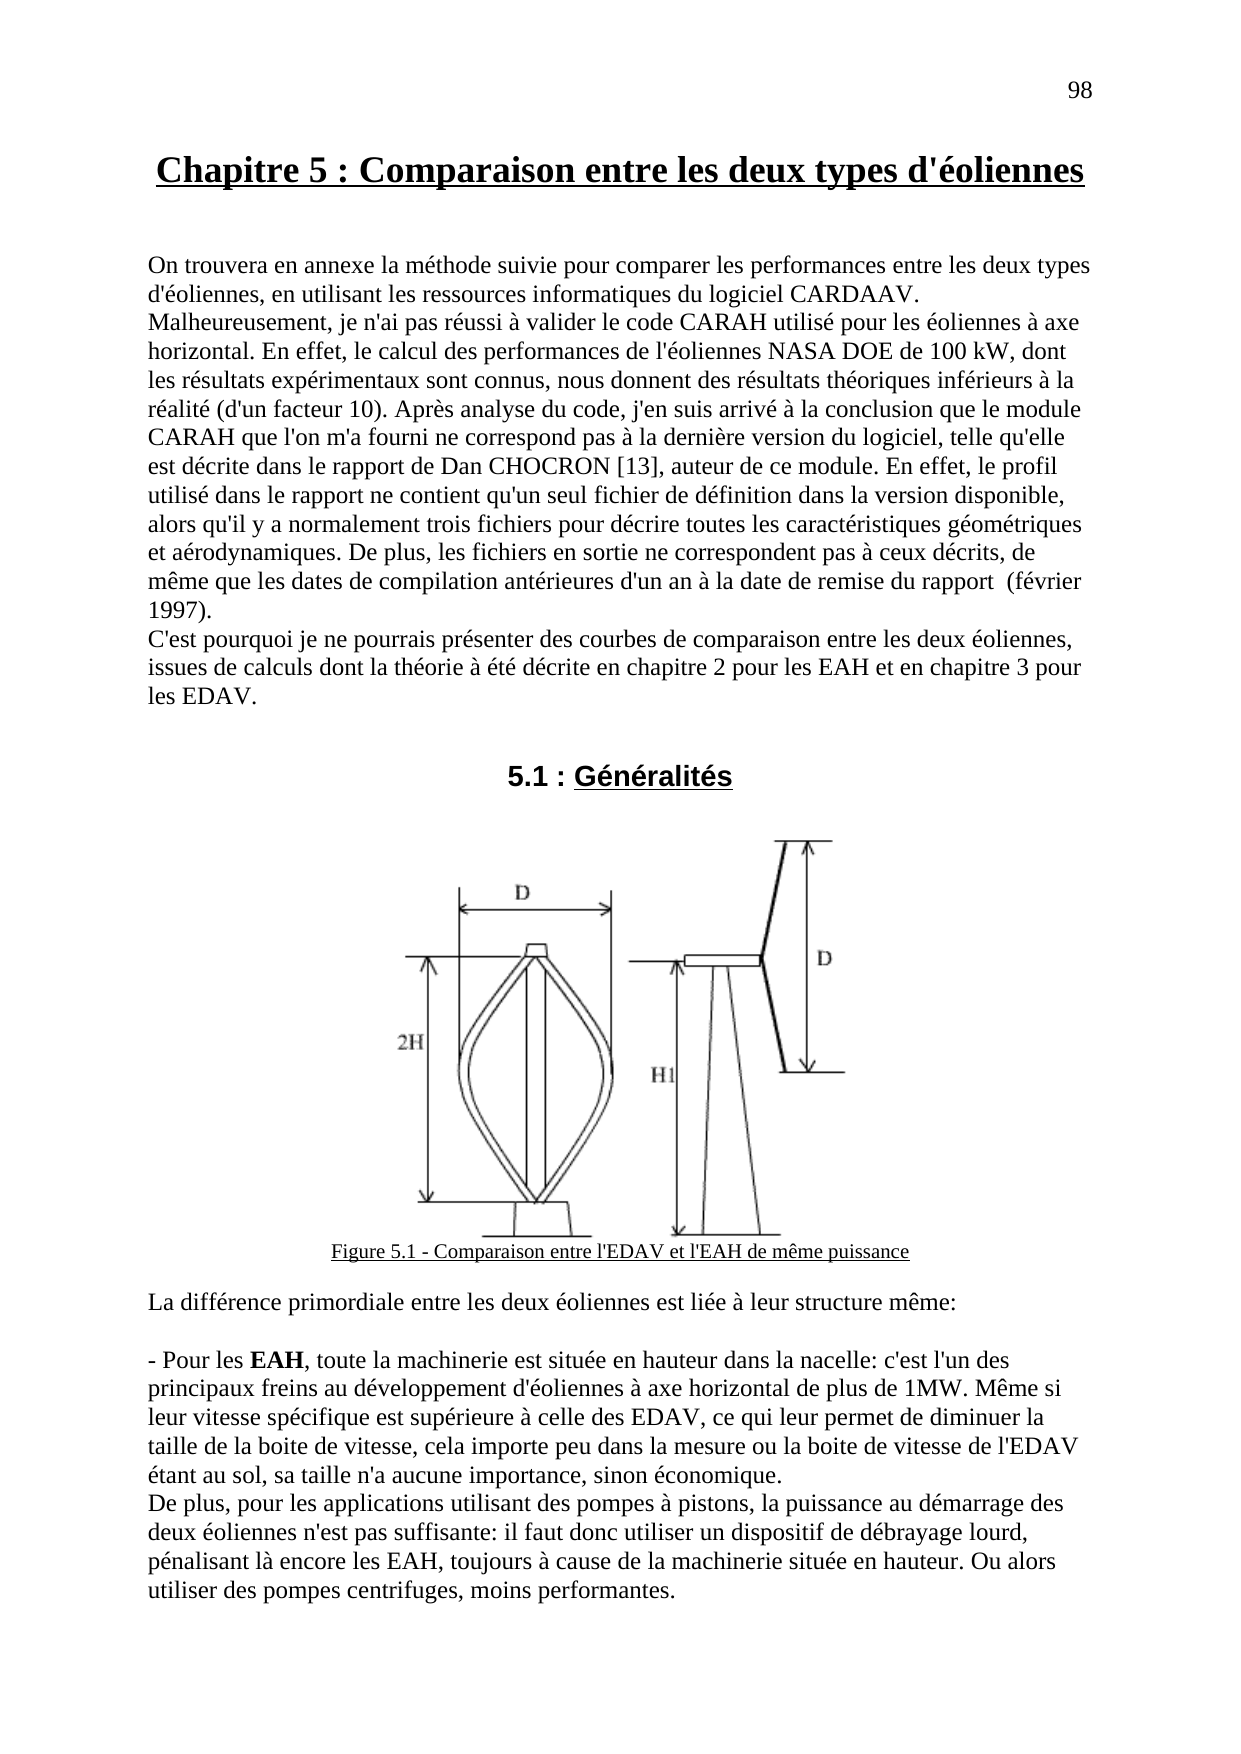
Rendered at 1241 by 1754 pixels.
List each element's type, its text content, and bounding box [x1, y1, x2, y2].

picture [393, 839, 847, 1239]
text - Pour les EAH, toute la machinerie est située en hauteur dans la nacelle: c'est l'un des principaux freins au développement d'éoliennes à axe horizontal de plus de 1MW. Même si leur vitesse spécifique est supérieure à celle des EDAV, ce qui leur permet de diminuer la taille de la boite de vitesse, cela importe peu dans la mesure ou la boite de vitesse de l'EDAV étant au sol, sa taille n'a aucune importance, sinon économique. De plus, pour les applications utilisant des pompes à pistons, la puissance au démarrage des deux éoliennes n'est pas suffisante: il faut donc utiliser un dispositif de débrayage lourd, pénalisant là encore les EAH, toujours à cause de la machinerie située en hauteur. Ou alors utiliser des pompes centrifuges, moins performantes. [148, 1316, 1092, 1603]
text La différence primordiale entre les deux éoliennes est liée à leur structure même: [148, 1287, 1092, 1316]
text On trouvera en annexe la méthode suivie pour comparer les performances entre les deux types d'éoliennes, en utilisant les ressources informatiques du logiciel CARDAAV. Malheureusement, je n'ai pas réussi à valider le code CARAH utilisé pour les éoliennes à axe horizontal. En effet, le calcul des performances de l'éoliennes NASA DOE de 100 kW, dont les résultats expérimentaux sont connus, nous donnent des résultats théoriques inférieurs à la réalité (d'un facteur 10). Après analyse du code, j'en suis arrivé à la conclusion que le module CARAH que l'on m'a fourni ne correspond pas à la dernière version du logiciel, telle qu'elle est décrite dans le rapport de Dan CHOCRON [13], auteur de ce module. En effet, le profil utilisé dans le rapport ne contient qu'un seul fichier de définition dans la version disponible, alors qu'il y a normalement trois fichiers pour décrire toutes les caractéristiques géométriques et aérodynamiques. De plus, les fichiers en sortie ne correspondent pas à ceux décrits, de même que les dates de compilation antérieures d'un an à la date de remise du rapport (février 1997). C'est pourquoi je ne pourrais présenter des courbes de comparaison entre les deux éoliennes, issues de calculs dont la théorie à été décrite en chapitre 2 pour les EAH et en chapitre 3 pour les EDAV. [148, 250, 1092, 710]
text Figure 5.1 - Comparaison entre l'EDAV et l'EAH de même puissance [148, 1239, 1092, 1263]
subtitle Chapitre 5 : Comparaison entre les deux types d'éoliennes [148, 148, 1092, 191]
subtitle 5.1 : Généralités [148, 759, 1092, 793]
